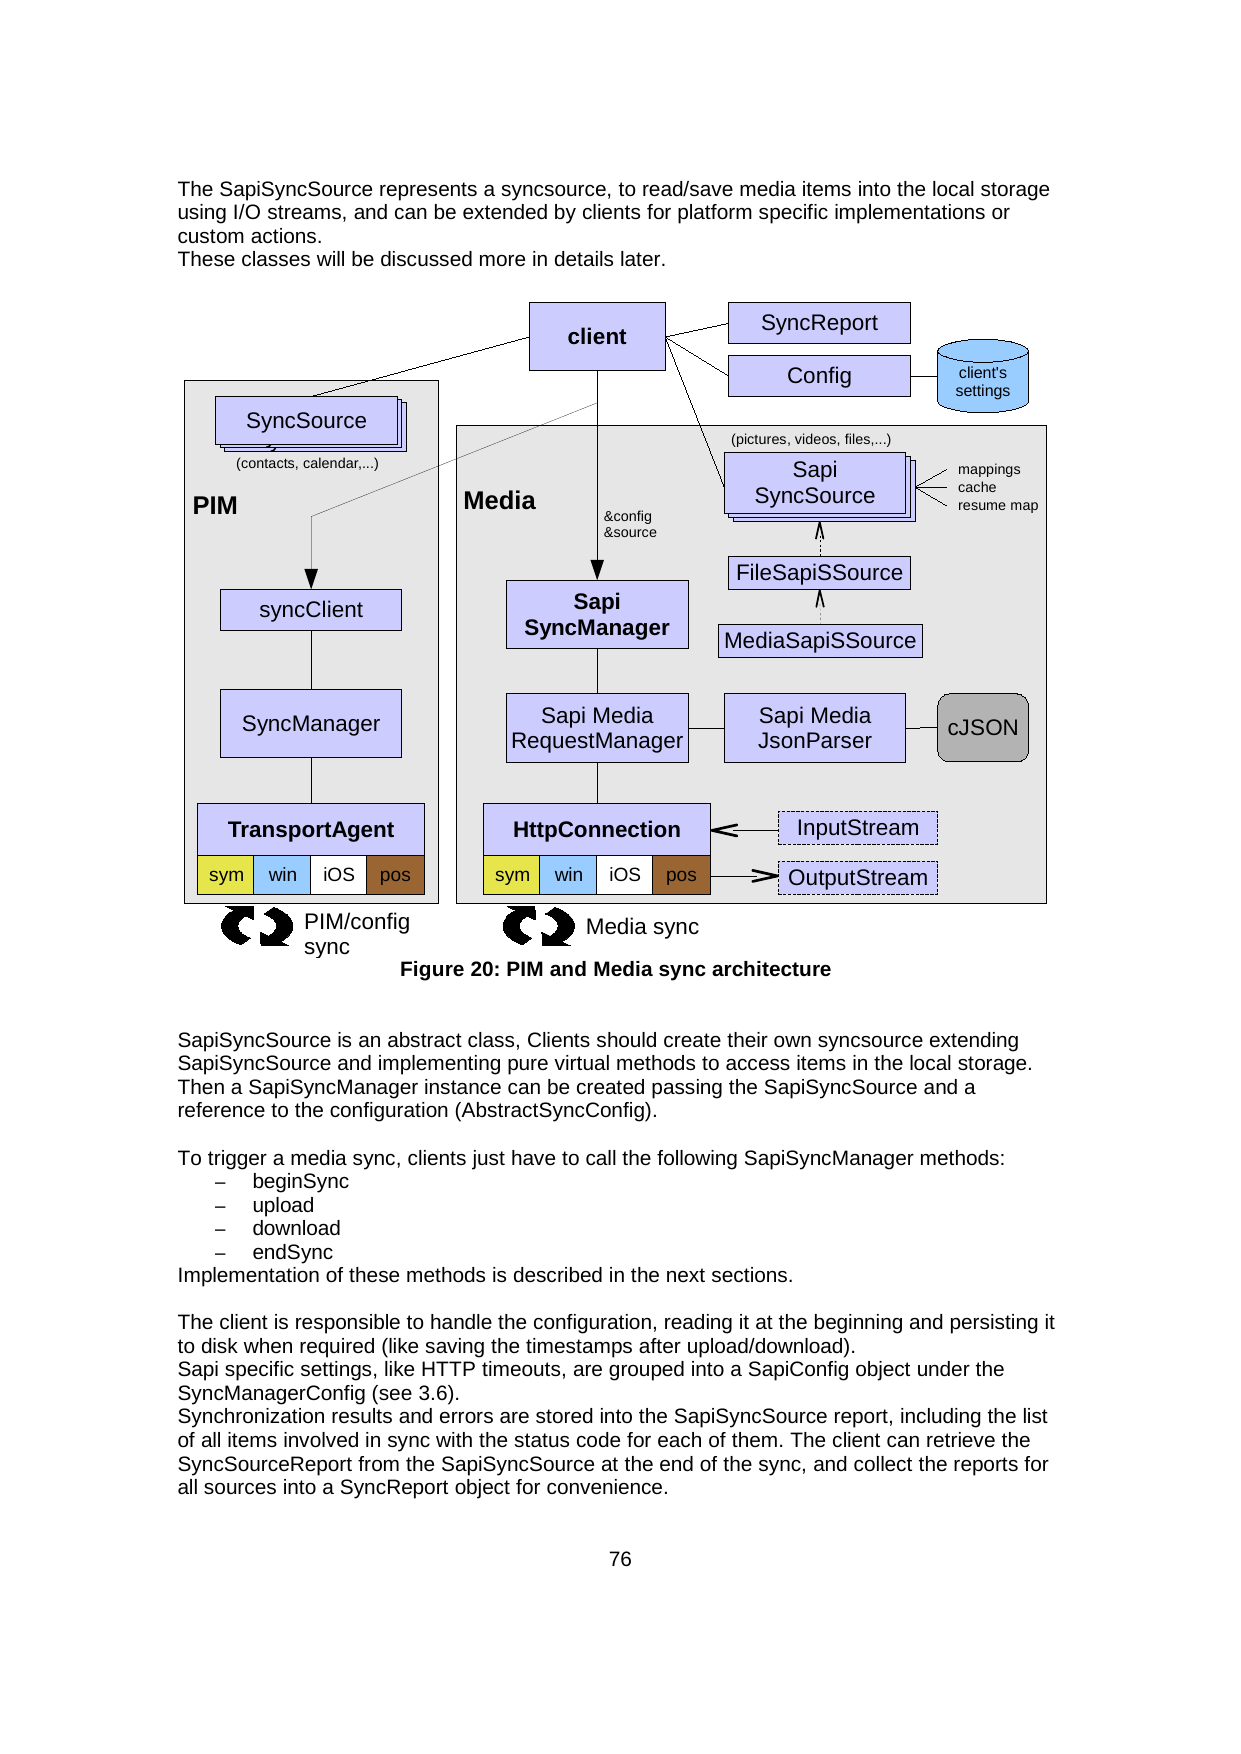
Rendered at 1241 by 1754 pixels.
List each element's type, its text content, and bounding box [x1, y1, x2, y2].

list endSync [215, 1240, 1063, 1264]
text The SapiSyncSource represents a syncsource, to read/save media items into the local storage using I/O streams, and can be extended by clients for platform specific implementations or custom actions. [177, 177, 1063, 248]
text These classes will be discussed more in details later. [177, 248, 1063, 271]
text The client is responsible to handle the configuration, reading it at the beginning and persisting it to disk when required (like saving the timestamps after upload/download). Sapi specific settings, like HTTP timeouts, are grouped into a SapiConfig object under the SyncManagerConfig (see 3.6). [177, 1311, 1063, 1405]
list beginSync [215, 1169, 1063, 1193]
list download [215, 1217, 1063, 1240]
text Figure 20: PIM and Media sync architecture [176, 296, 1056, 981]
text SapiSyncSource is an abstract class, Clients should create their own syncsource extending SapiSyncSource and implementing pure virtual methods to access items in the local storage. Then a SapiSyncManager instance can be created passing the SapiSyncSource and a reference to the configuration (AbstractSyncConfig). [177, 1028, 1063, 1122]
text To trigger a media sync, clients just have to call the following SapiSyncManager methods: [177, 1146, 1063, 1169]
text Synchronization results and errors are stored into the SapiSyncSource report, including the list of all items involved in sync with the status code for each of them. The client can retrieve the SyncSourceReport from the SapiSyncSource at the end of the sync, and collect the reports for all sources into a SyncReport object for convenience. [177, 1405, 1063, 1499]
list upload [215, 1193, 1063, 1217]
text Implementation of these methods is described in the next sections. [177, 1264, 1063, 1287]
